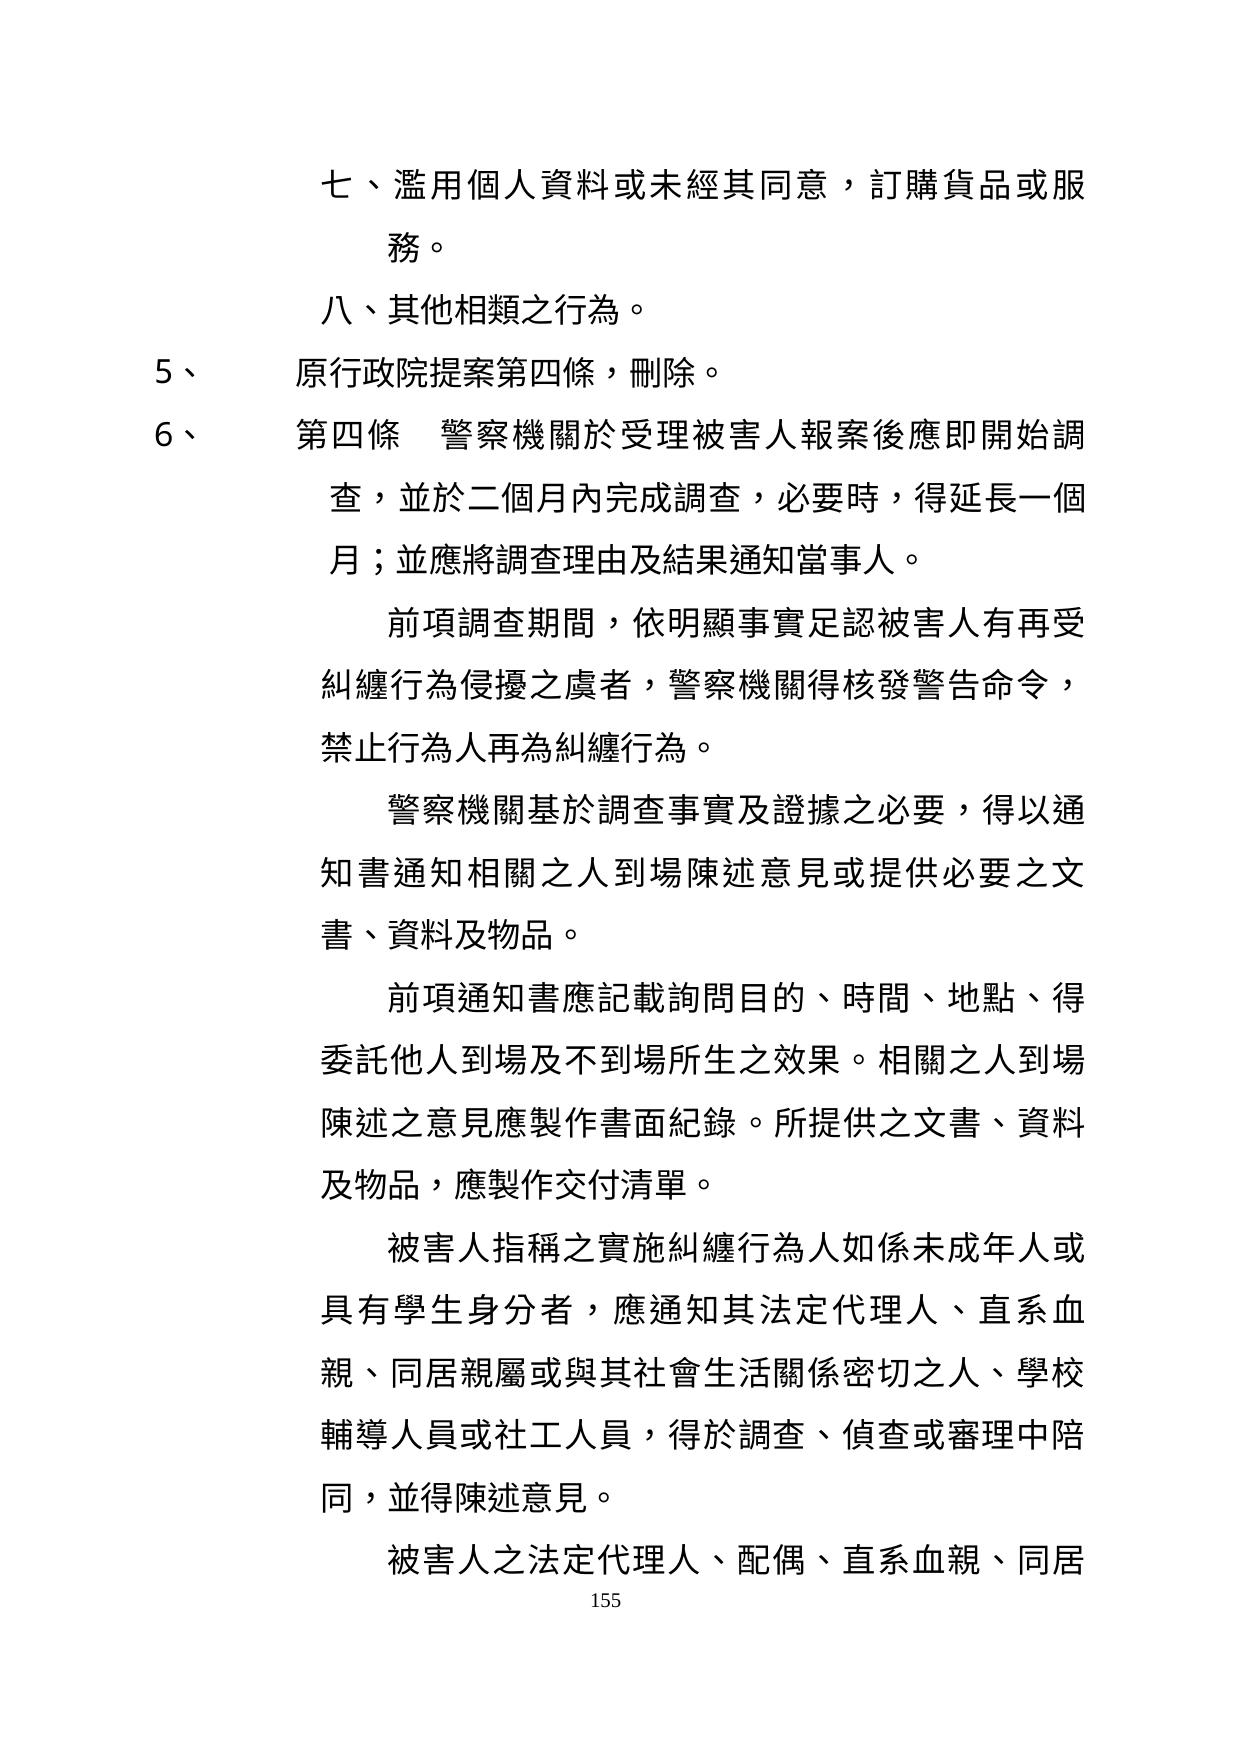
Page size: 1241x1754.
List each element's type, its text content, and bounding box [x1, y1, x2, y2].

table_cell [143, 329, 284, 392]
table_cell 原行政院提案第四條，刪除。 [284, 329, 1097, 392]
table_cell [143, 392, 284, 1579]
table_cell 七、濫用個人資料或未經其同意，訂購貨品或服務。 八、其他相類之行為。 [284, 142, 1097, 329]
table_cell [143, 142, 284, 329]
table_cell 第四條 警察機關於受理被害人報案後應即開始調查，並於二個月內完成調查，必要時，得延長一個月；並應將調查理由及結果通知當事人。 前項調查期間，依明顯事實足認被害人有再受糾纏行為侵擾之虞者，警察機關得核發警告命令，禁止行為人再為糾纏行為。 警察機關基於調查事實及證據之必要，得以通知書通知相關之人到場陳述意見或提供必要之文書、資料及物品。 前項通知書應記載詢問目的、時間、地點、得委託他人到場及不到場所生之效果。相關之人到場陳述之意見應製作書面紀錄。所提供之文書、資料及物品，應製作交付清單。 被害人指稱之實施糾纏行為人如係未成年人或具有學生身分者，應通知其法定代理人、直系血親、同居親屬或與其社會生活關係密切之人、學校輔導人員或社工人員，得於調查、偵查或審理中陪同，並得陳述意見。 被害人之法定代理人、配偶、直系血親、同居 [284, 392, 1097, 1579]
